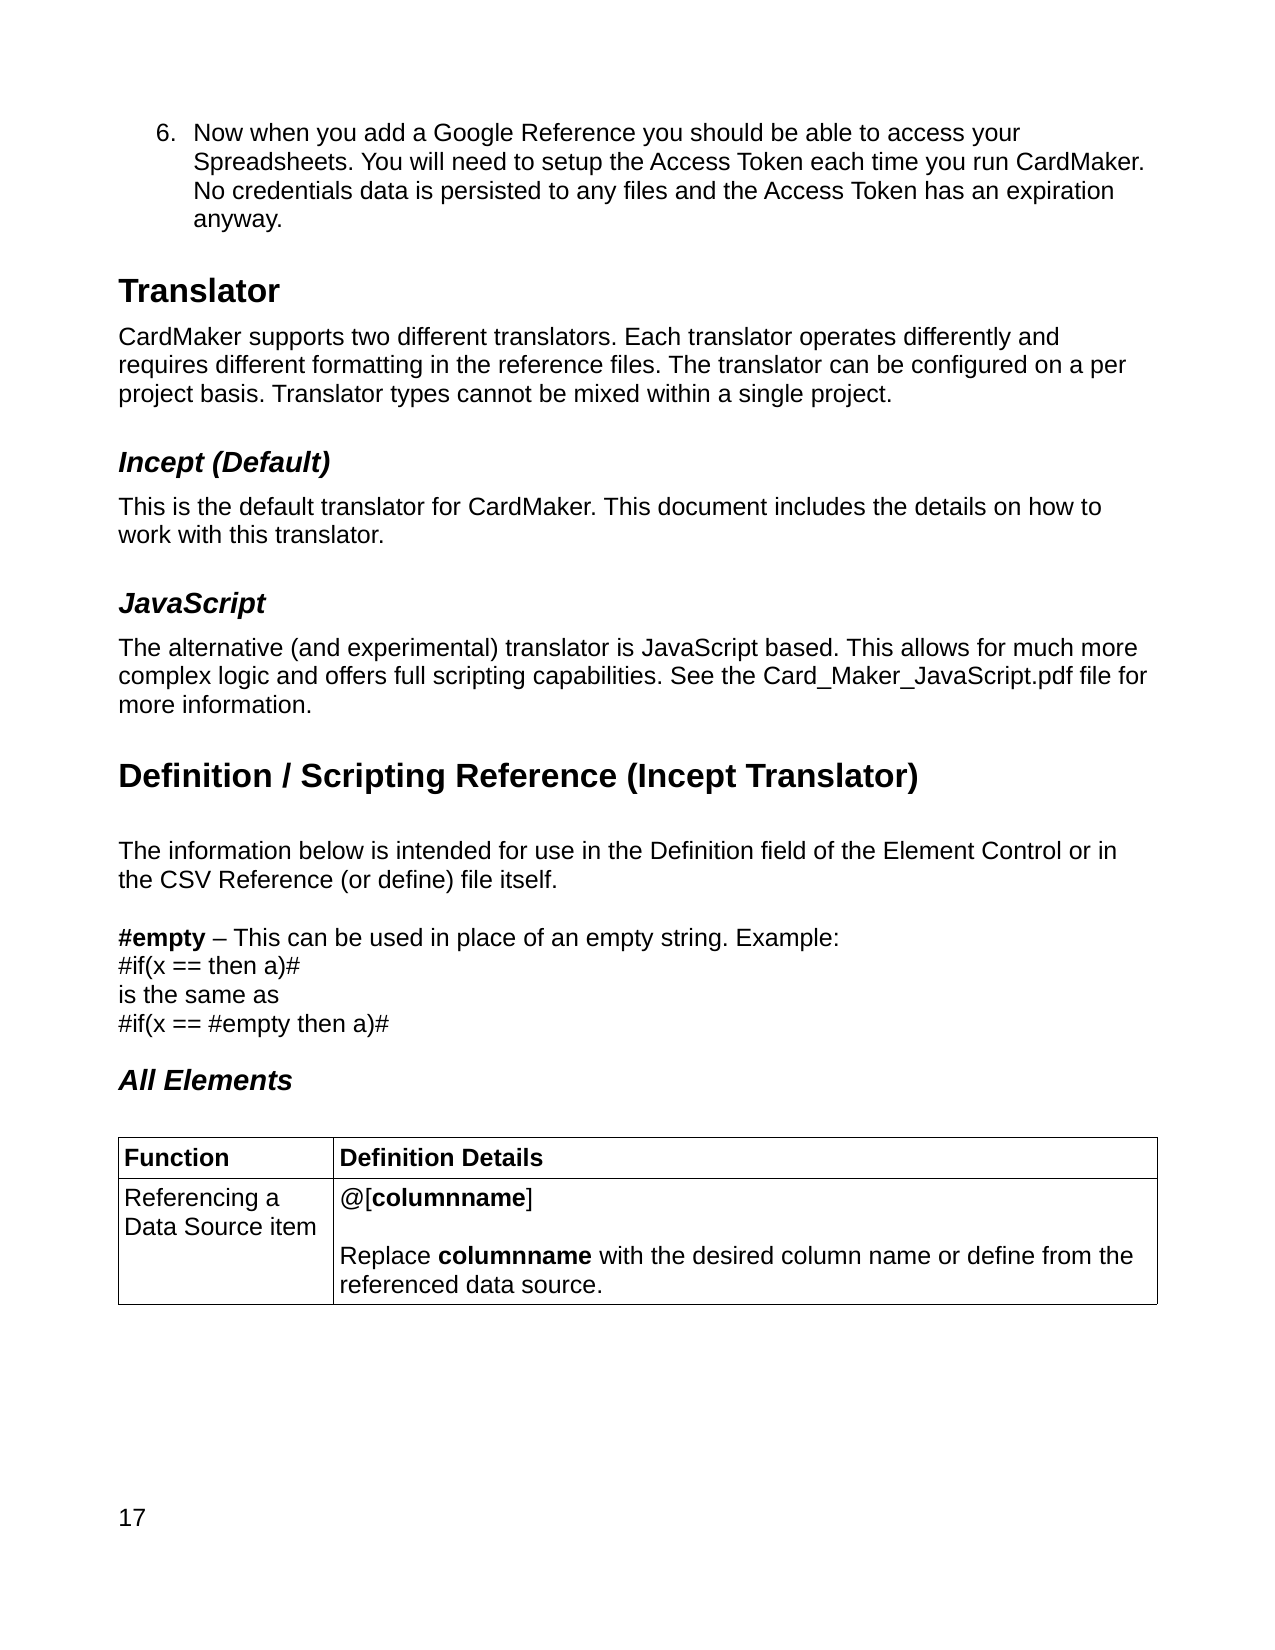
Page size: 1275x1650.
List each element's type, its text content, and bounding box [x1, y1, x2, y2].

subtitle Translator [118, 271, 1157, 309]
subtitle Incept (Default) [118, 446, 1157, 479]
table_cell @[columnname] Replace columnname with the desired column name or define from the referenced data source. [334, 1179, 1157, 1304]
list Now when you add a Google Reference you should be able to access your Spreadsheets. You will need to setup the Access Token each time you run CardMaker. No credentials data is persisted to any files and the Access Token has an expiration anyway. [156, 118, 1157, 233]
text #if(x == #empty then a)# [118, 1009, 1157, 1037]
subtitle JavaScript [118, 587, 1157, 620]
table_cell Referencing a Data Source item [119, 1179, 333, 1304]
subtitle Definition / Scripting Reference (Incept Translator) [118, 756, 1157, 795]
table_header Definition Details [334, 1138, 1157, 1178]
text This is the default translator for CardMaker. This document includes the details on how to work with this translator. [118, 492, 1157, 549]
text #if(x == then a)# [118, 951, 1157, 980]
text The information below is intended for use in the Definition field of the Element Control or in the CSV Reference (or define) file itself. [118, 836, 1157, 894]
text is the same as [118, 980, 1157, 1009]
subtitle All Elements [118, 1062, 1157, 1096]
text The alternative (and experimental) translator is JavaScript based. This allows for much more complex logic and offers full scripting capabilities. See the Card_Maker_JavaScript.pdf file for more information. [118, 633, 1157, 719]
text CardMaker supports two different translators. Each translator operates differently and requires different formatting in the reference files. The translator can be configured on a per project basis. Translator types cannot be mixed within a single project. [118, 322, 1157, 408]
text #empty – This can be used in place of an empty string. Example: [118, 922, 1157, 951]
table_header Function [119, 1138, 333, 1178]
